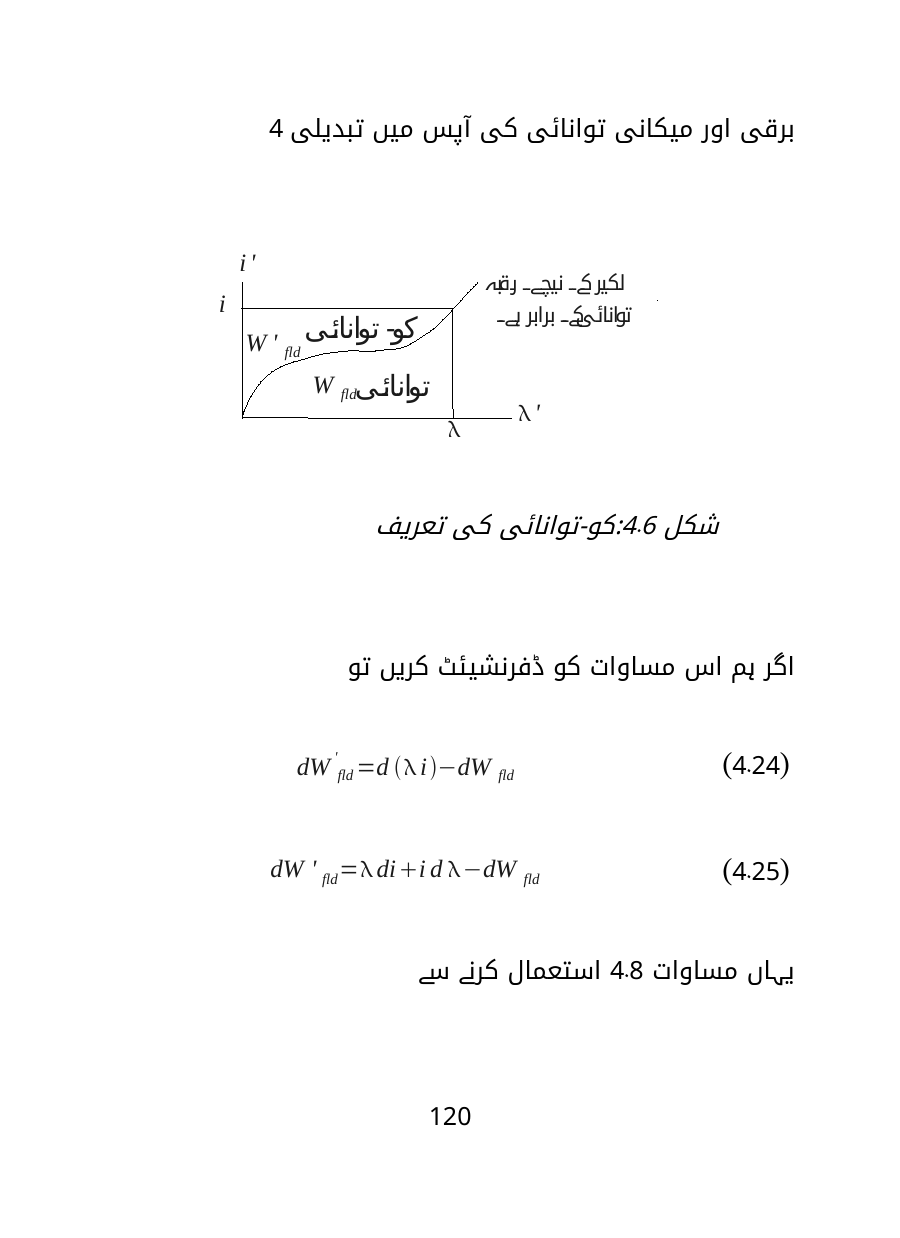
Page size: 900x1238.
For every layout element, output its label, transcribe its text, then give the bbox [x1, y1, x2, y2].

table_header [105, 737, 698, 808]
text اگر ہم اس مساوات کو ڈفرنشیئٹ کریں تو [105, 643, 795, 690]
text شکل 4.6:کو-توانائی کی تعریف [182, 195, 718, 550]
table_header (4.24) [698, 737, 795, 808]
table_header [105, 842, 696, 913]
table_header (4.25) [696, 842, 795, 913]
text یہاں مساوات 4.8 استعمال کرنے سے [105, 948, 795, 995]
